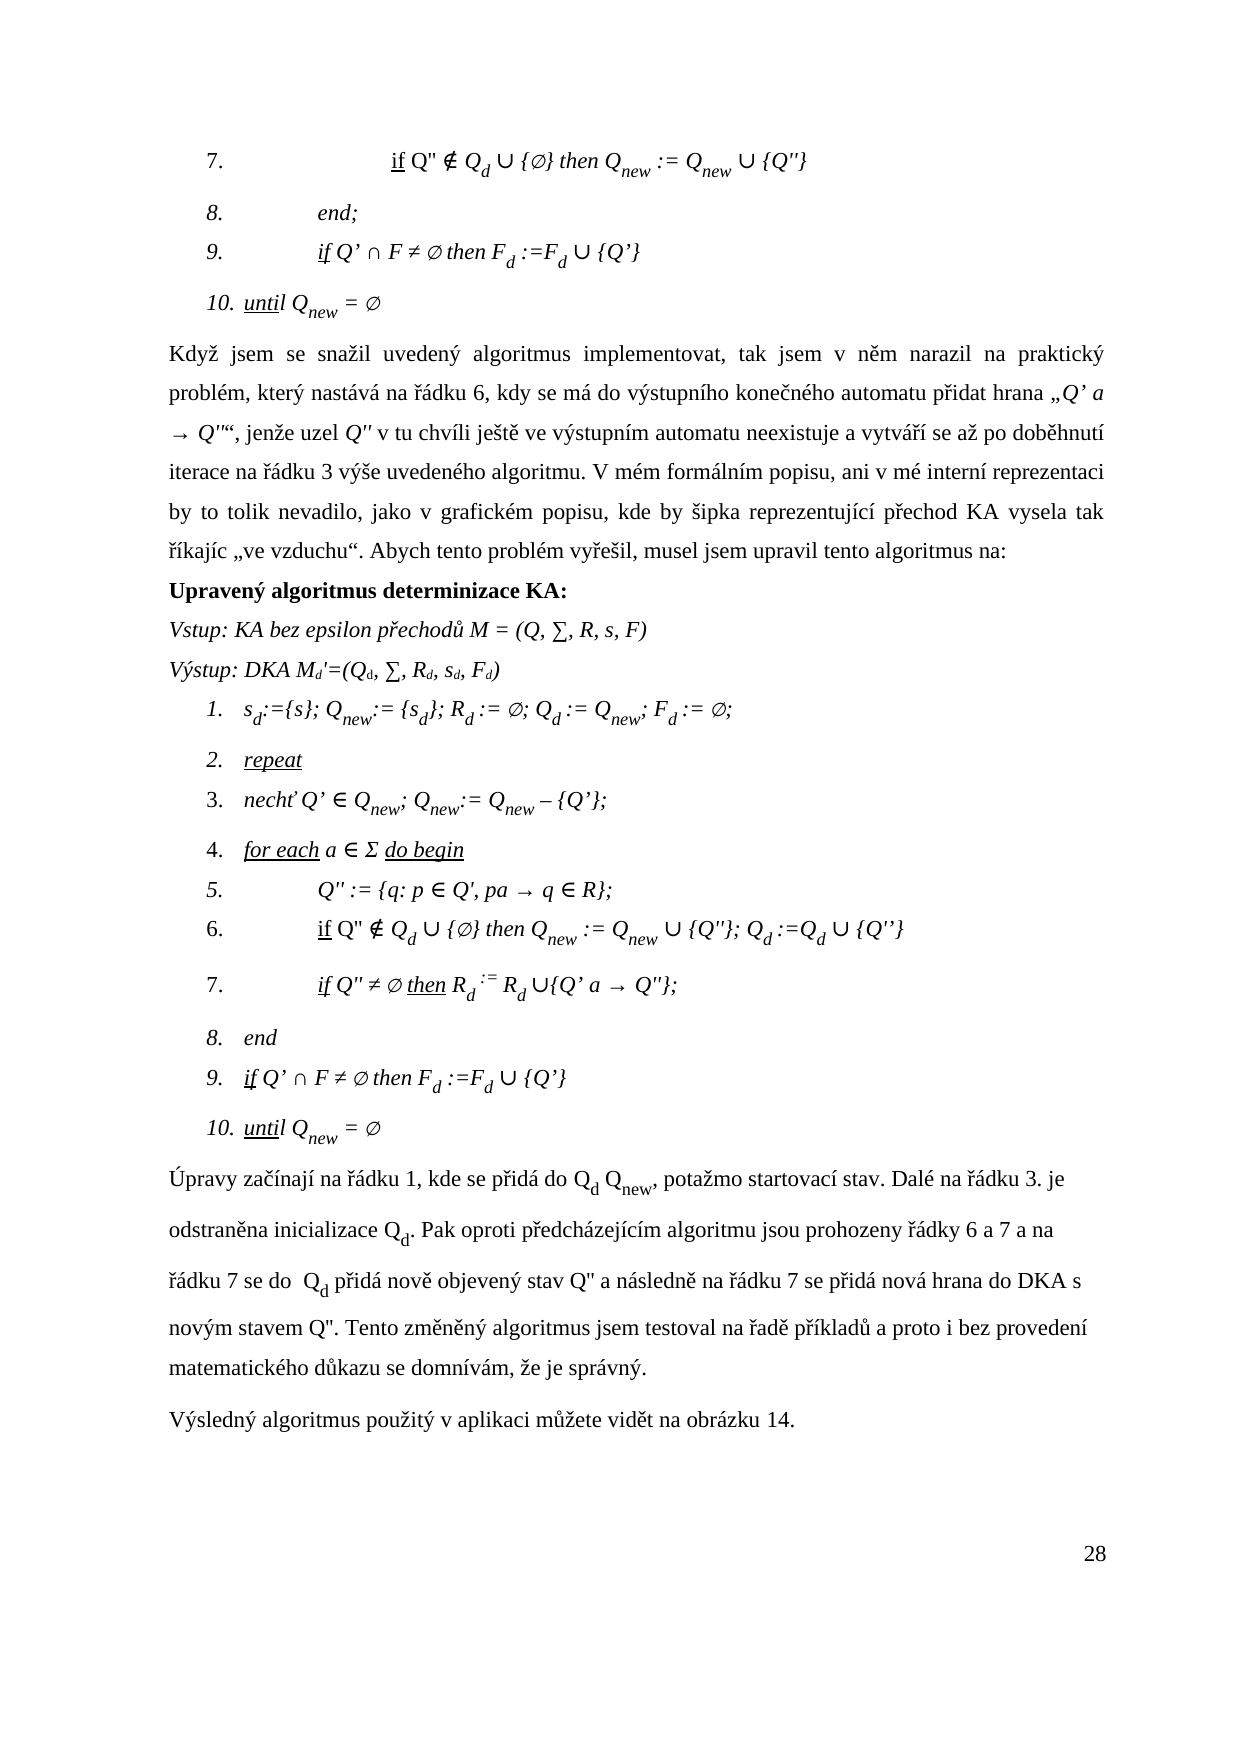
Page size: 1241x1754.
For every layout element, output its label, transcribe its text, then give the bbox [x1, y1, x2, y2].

text Výsledný algoritmus použitý v aplikaci můžete vidět na obrázku 14. [169, 1406, 1106, 1432]
text Upravený algoritmus determinizace KA: [169, 577, 1106, 603]
list nechť Q’ ∈ Qnew; Qnew:= Qnew – {Q’}; [206, 786, 1106, 819]
text Úpravy začínají na řádku 1, kde se přidá do Qd Qnew, potažmo startovací stav. Dalé na řádku 3. je odstraněna inicializace Qd. Pak oproti předcházejícím algoritmu jsou prohozeny řádky 6 a 7 a na řádku 7 se do Qd přidá nově objevený stav Q'' a následně na řádku 7 se přidá nová hrana do DKA s novým stavem Q''. Tento změněný algoritmus jsem testoval na řadě příkladů a proto i bez provedení matematického důkazu se domnívám, že je správný. [169, 1165, 1106, 1380]
list sd:={s}; Qnew:= {sd}; Rd := ∅; Qd := Qnew; Fd := ∅; [206, 695, 1106, 729]
text Vstup: KA bez epsilon přechodů M = (Q, ∑, R, s, F) [169, 616, 1106, 643]
list if Q'' ∉ Qd ∪ {∅} then Qnew := Qnew ∪ {Q''} [206, 148, 1106, 182]
list until Qnew = ∅ [206, 1114, 1106, 1148]
list for each a ∈ Σ do begin [206, 837, 1106, 863]
list if Q’ ∩ F ≠ ∅ then Fd :=Fd ∪ {Q’} [206, 238, 1106, 272]
list repeat [206, 746, 1106, 772]
text Výstup: DKA Md'=(Qd, ∑, Rd, sd, Fd) [169, 656, 1106, 682]
list if Q'' ∉ Qd ∪ {∅} then Qnew := Qnew ∪ {Q''}; Qd :=Qd ∪ {Q'’} [206, 916, 1106, 949]
list if Q’ ∩ F ≠ ∅ then Fd :=Fd ∪ {Q’} [206, 1063, 1106, 1097]
text Když jsem se snažil uvedený algoritmus implementovat, tak jsem v něm narazil na praktický problém, který nastává na řádku 6, kdy se má do výstupního konečného automatu přidat hrana „Q’ a → Q''“, jenže uzel Q'' v tu chvíli ještě ve výstupním automatu neexistuje a vytváří se až po doběhnutí iterace na řádku 3 výše uvedeného algoritmu. V mém formálním popisu, ani v mé interní reprezentaci by to tolik nevadilo, jako v grafickém popisu, kde by šipka reprezentující přechod KA vysela tak říkajíc „ve vzduchu“. Abych tento problém vyřešil, musel jsem upravil tento algoritmus na: [169, 340, 1106, 564]
list end [206, 1024, 1106, 1050]
list if Q'' ≠ ∅ then Rd := Rd ∪{Q’ a → Q''}; [206, 966, 1106, 1005]
list end; [206, 198, 1106, 225]
list Q'' := {q: p ∈ Q', pa → q ∈ R}; [206, 876, 1106, 902]
list until Qnew = ∅ [206, 289, 1106, 323]
